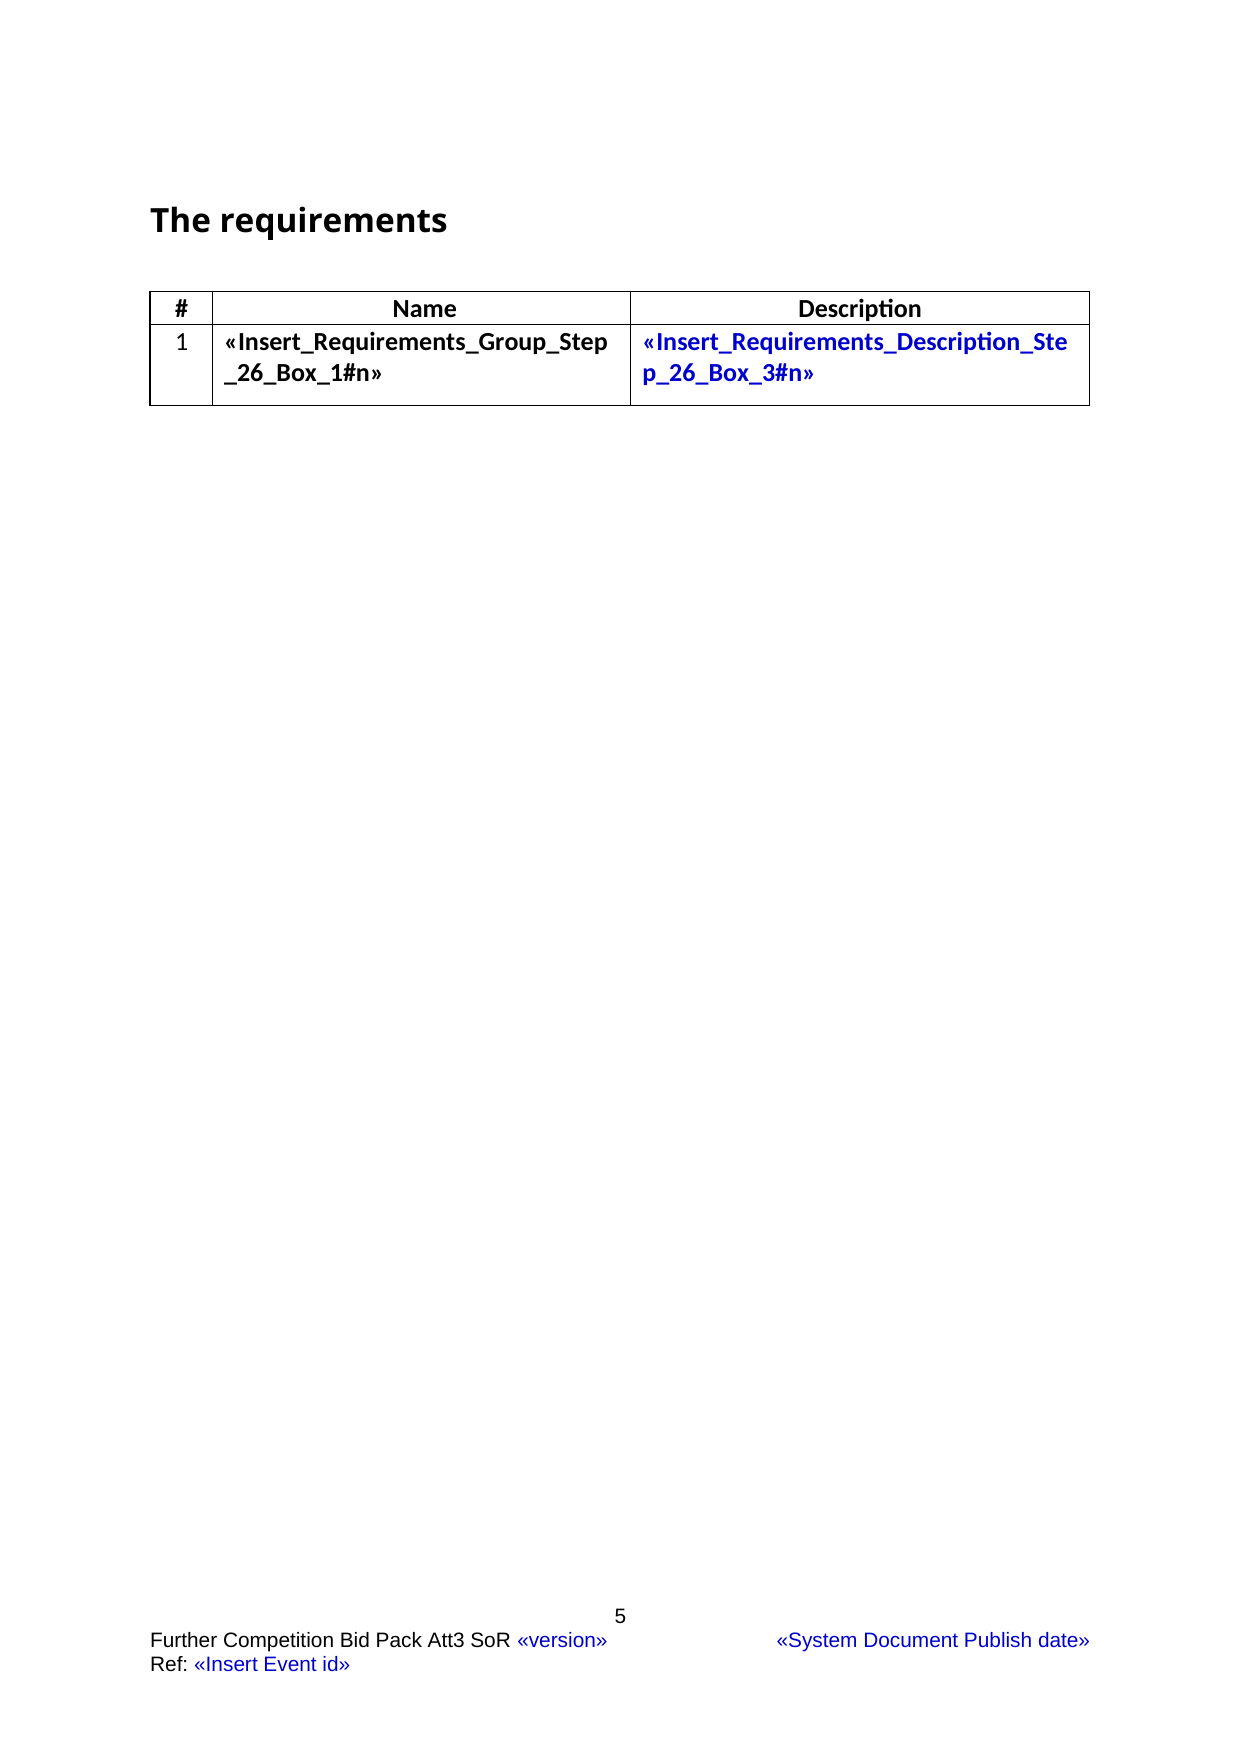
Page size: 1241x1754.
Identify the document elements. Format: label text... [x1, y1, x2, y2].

table_header Description [631, 292, 1089, 323]
table_header Name [213, 292, 630, 323]
table_cell «Insert_Requirements_Description_Step_26_Box_3#n» [631, 325, 1089, 405]
table_cell 1 [151, 325, 212, 405]
subtitle The requirements [150, 197, 1090, 242]
table_cell «Insert_Requirements_Group_Step_26_Box_1#n» [213, 325, 630, 405]
table_header # [151, 292, 212, 323]
